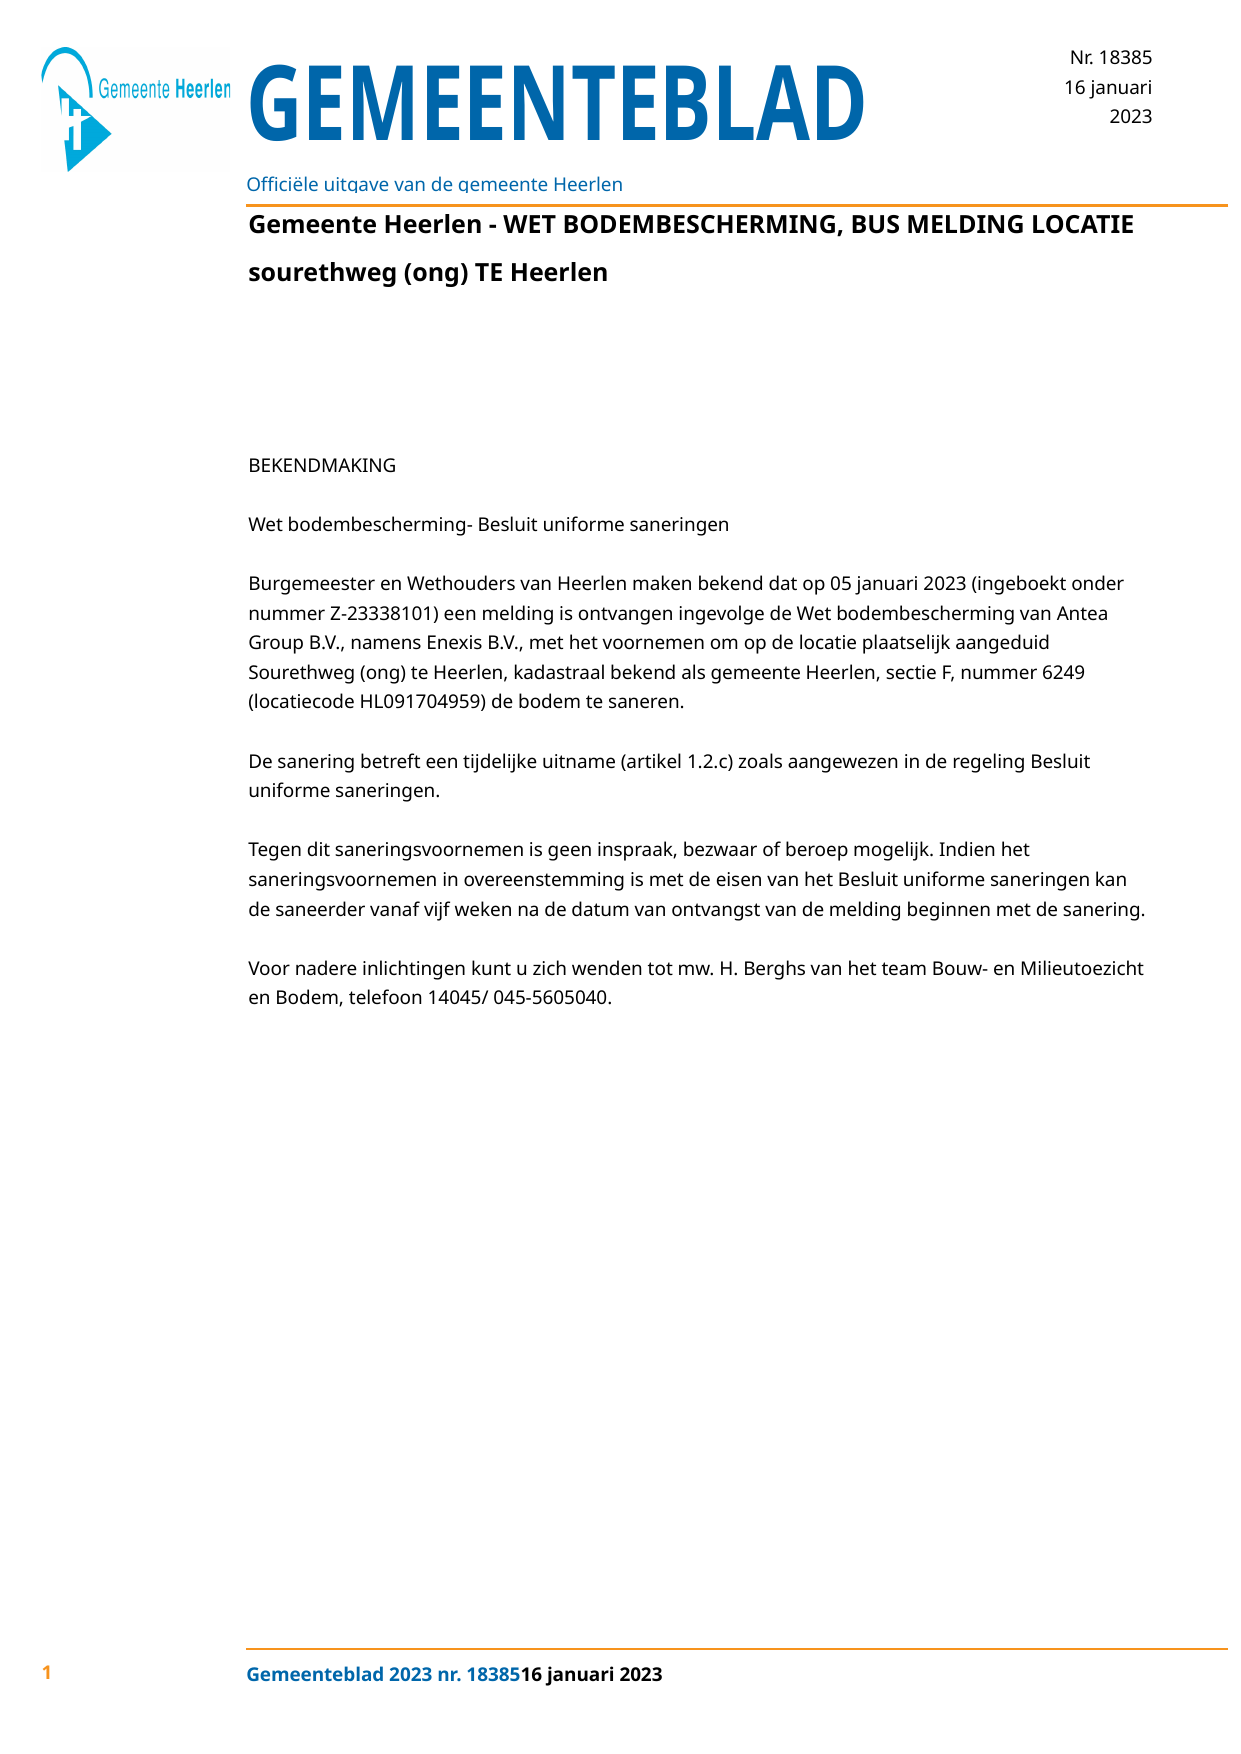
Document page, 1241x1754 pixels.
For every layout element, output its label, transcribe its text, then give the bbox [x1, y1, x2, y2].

picture [41, 47, 59, 70]
text Voor nadere inlichtingen kunt u zich wenden tot mw. H. Berghs van het team Bouw- en Milieutoezicht en Bodem, telefoon 14045/ 045-5605040. [248, 955, 1152, 1010]
text Burgemeester en Wethouders van Heerlen maken bekend dat op 05 januari 2023 (ingeboekt onder nummer Z-23338101) een melding is ontvangen ingevolge de Wet bodembescherming van Antea Group B.V., namens Enexis B.V., met het voornemen om op de locatie plaatselijk aangeduid Sourethweg (ong) te Heerlen, kadastraal bekend als gemeente Heerlen, sectie F, nummer 6249 (locatiecode HL091704959) de bodem te saneren. [248, 570, 1152, 714]
picture [41, 47, 231, 172]
text Wet bodembescherming- Besluit uniforme saneringen [248, 511, 1152, 537]
text BEKENDMAKING [248, 452, 1152, 478]
text De sanering betreft een tijdelijke uitname (artikel 1.2.c) zoals aangewezen in de regeling Besluit uniforme saneringen. [248, 748, 1152, 803]
text Tegen dit saneringsvoornemen is geen inspraak, bezwaar of beroep mogelijk. Indien het saneringsvoornemen in overeenstemming is met de eisen van het Besluit uniforme saneringen kan de saneerder vanaf vijf weken na de datum van ontvangst van de melding beginnen met de sanering. [248, 837, 1152, 922]
text Gemeente Heerlen - WET BODEMBESCHERMING, BUS MELDING LOCATIE sourethweg (ong) TE Heerlen [248, 207, 1152, 288]
